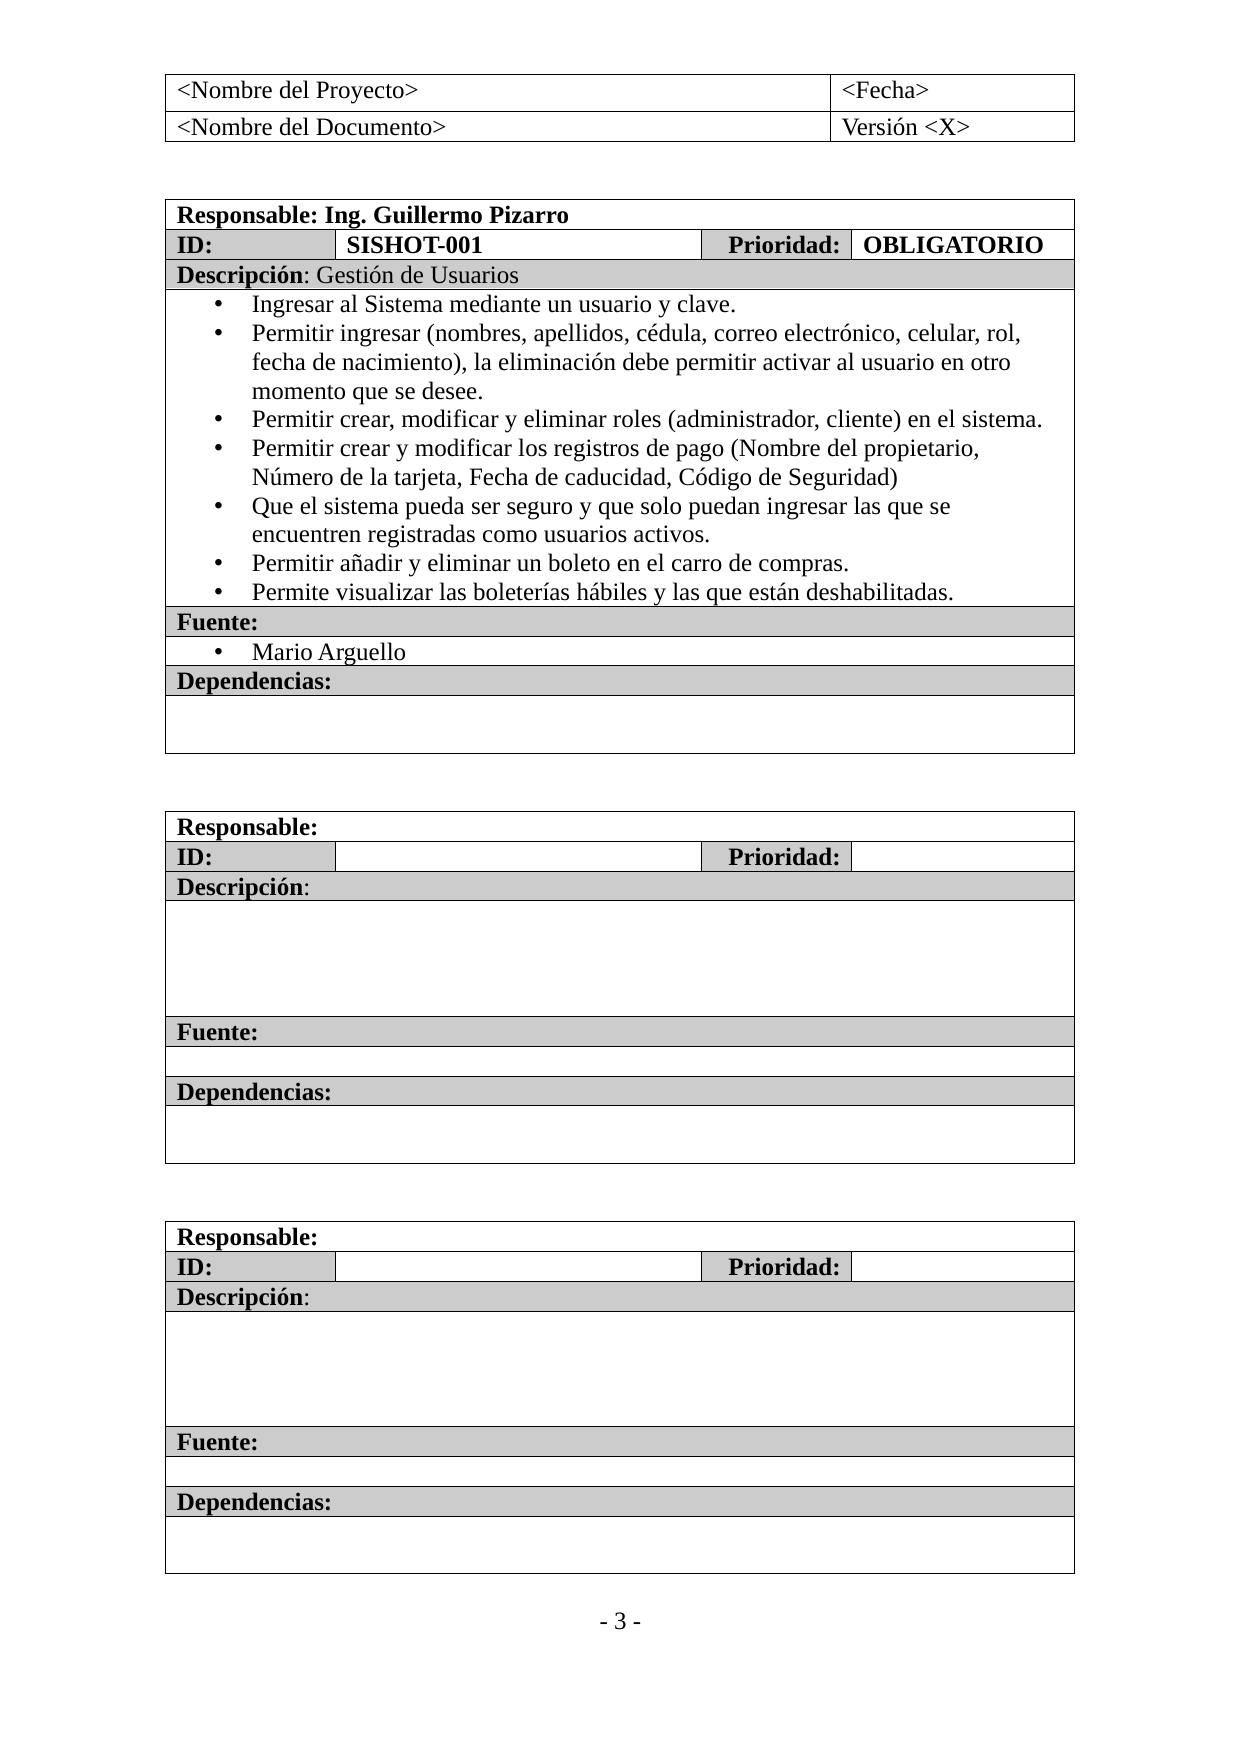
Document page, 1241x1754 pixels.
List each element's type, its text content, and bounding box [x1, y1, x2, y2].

table_cell [166, 1312, 1074, 1426]
table_cell Fuente: [166, 1427, 1074, 1456]
table_cell [166, 1517, 1074, 1573]
table_cell OBLIGATORIO [852, 230, 1074, 259]
table_cell Mario Arguello [166, 637, 1074, 665]
table_cell [166, 1047, 1074, 1076]
table_cell Dependencias: [166, 666, 1074, 695]
table_cell Ingresar al Sistema mediante un usuario y clave. Permitir ingresar (nombres, apellidos, cédula, correo electrónico, celular, rol, fecha de nacimiento), la eliminación debe permitir activar al usuario en otro momento que se desee. Permitir crear, modificar y eliminar roles (administrador, cliente) en el sistema. Permitir crear y modificar los registros de pago (Nombre del propietario, Número de la tarjeta, Fecha de caducidad, Código de Seguridad) Que el sistema pueda ser seguro y que solo puedan ingresar las que se encuentren registradas como usuarios activos. Permitir añadir y eliminar un boleto en el carro de compras. Permite visualizar las boleterías hábiles y las que están deshabilitadas. [166, 290, 1074, 606]
table_cell ID: [166, 842, 335, 871]
table_cell [166, 1457, 1074, 1486]
table_cell Dependencias: [166, 1487, 1074, 1516]
table_cell ID: [166, 1252, 335, 1281]
table_header Responsable: [166, 1222, 1074, 1251]
table_cell [336, 1252, 701, 1281]
table_cell ID: [166, 230, 335, 259]
table_cell [166, 901, 1074, 1016]
table_cell Fuente: [166, 607, 1074, 636]
table_cell Prioridad: [702, 1252, 851, 1281]
table_cell Descripción: [166, 1282, 1074, 1311]
table_header Responsable: Ing. Guillermo Pizarro [166, 200, 1074, 229]
table_cell [166, 1106, 1074, 1163]
table_cell [852, 1252, 1074, 1281]
table_cell Fuente: [166, 1017, 1074, 1046]
table_cell Prioridad: [702, 842, 851, 871]
table_cell Prioridad: [702, 230, 851, 259]
table_cell Dependencias: [166, 1077, 1074, 1105]
table_header Responsable: [166, 812, 1074, 841]
table_cell Descripción: Gestión de Usuarios [166, 260, 1074, 288]
table_cell [336, 842, 701, 871]
table_cell [166, 696, 1074, 752]
table_cell Descripción: [166, 872, 1074, 900]
table_cell [852, 842, 1074, 871]
table_cell SISHOT-001 [336, 230, 701, 259]
